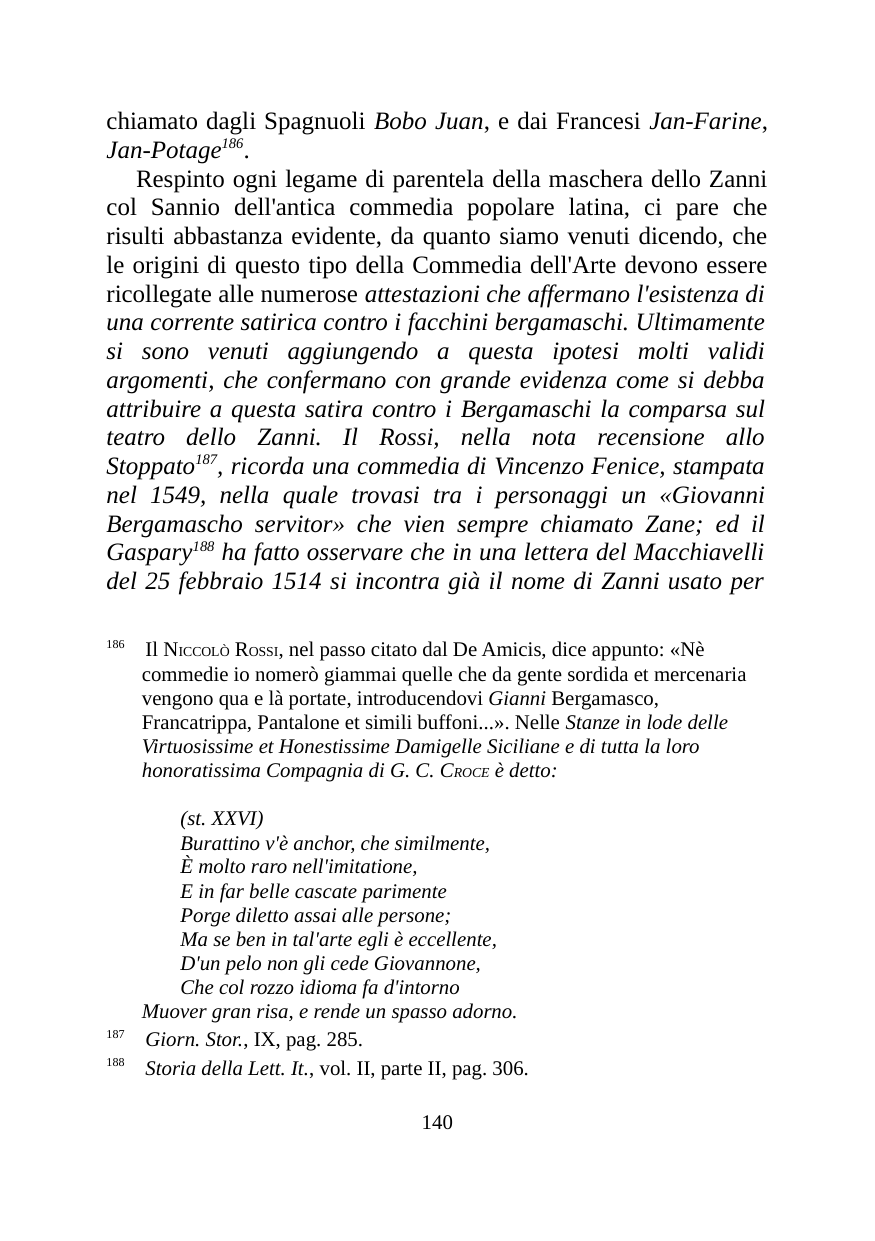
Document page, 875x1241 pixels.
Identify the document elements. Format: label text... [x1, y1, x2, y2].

text Respinto ogni legame di parentela della maschera dello Zanni col Sannio dell'antica commedia popolare latina, ci pare che risulti abbastanza evidente, da quanto siamo venuti dicendo, che le origini di questo tipo della Commedia dell'Arte devono essere ricollegate alle numerose attestazioni che affermano l'esistenza di una corrente satirica contro i facchini bergamaschi. Ultimamente si sono venuti aggiungendo a questa ipotesi molti validi argomenti, che confermano con grande evidenza come si debba attribuire a questa satira contro i Bergamaschi la comparsa sul teatro dello Zanni. Il Rossi, nella nota recensione allo Stoppato, ricorda una commedia di Vincenzo Fenice, stampata nel 1549, nella quale trovasi tra i personaggi un «Giovanni Bergamascho servitor» che vien sempre chiamato Zane; ed il Gaspary ha fatto osservare che in una lettera del Macchiavelli del 25 febbraio 1514 si incontra già il nome di Zanni usato per [106, 164, 768, 595]
text Muover gran risa, e rende un spasso adorno. [106, 999, 768, 1023]
text Ma se ben in tal'arte egli è eccellente, [106, 927, 768, 951]
text È molto raro nell'imitatione, [106, 854, 768, 878]
text chiamato dagli Spagnuoli Bobo Juan, e dai Francesi Jan-Farine, Jan-Potage. [106, 106, 768, 164]
text Storia della Lett. It., vol. II, parte II, pag. 306. [106, 1052, 768, 1080]
text Che col rozzo idioma fa d'intorno [106, 975, 768, 999]
text Giorn. Stor., IX, pag. 285. [106, 1023, 768, 1052]
text Porge diletto assai alle persone; [106, 903, 768, 927]
text (st. XXVI) [106, 806, 768, 830]
text Il Niccolò Rossi, nel passo citato dal De Amicis, dice appunto: «Nè commedie io nomerò giammai quelle che da gente sordida et mercenaria vengono qua e là portate, introducendovi Gianni Bergamasco, Francatrippa, Pantalone et simili buffoni...». Nelle Stanze in lode delle Virtuosissime et Honestissime Damigelle Siciliane e di tutta la loro honoratissima Compagnia di G. C. Croce è detto: [106, 633, 768, 782]
text D'un pelo non gli cede Giovannone, [106, 951, 768, 975]
text E in far belle cascate parimente [106, 878, 768, 903]
text Burattino v'è anchor, che similmente, [106, 830, 768, 854]
